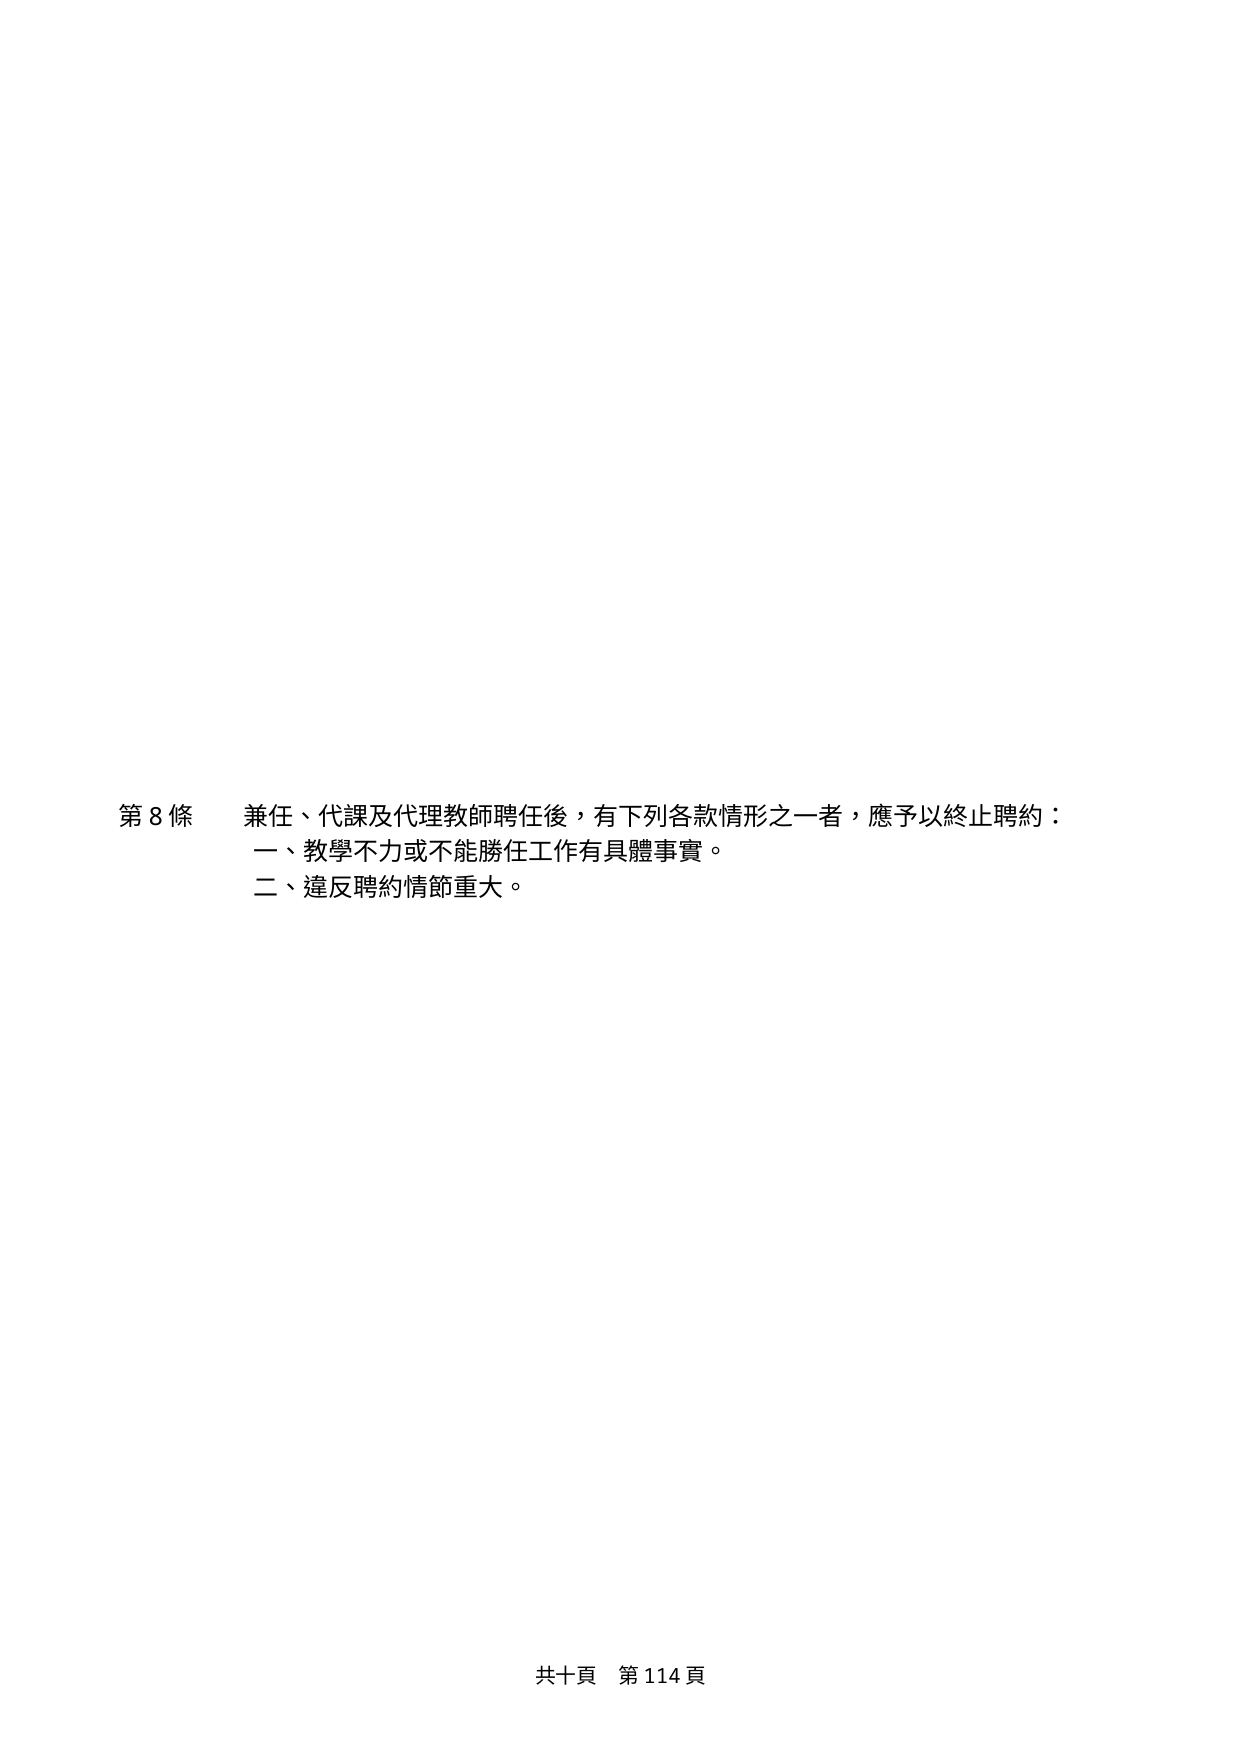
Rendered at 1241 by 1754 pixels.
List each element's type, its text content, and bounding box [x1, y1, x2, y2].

text 一、教學不力或不能勝任工作有具體事實。 [118, 832, 1122, 868]
text 二、違反聘約情節重大。 [118, 868, 1122, 903]
text 第8條 兼任、代課及代理教師聘任後，有下列各款情形之一者，應予以終止聘約： [118, 797, 1122, 832]
